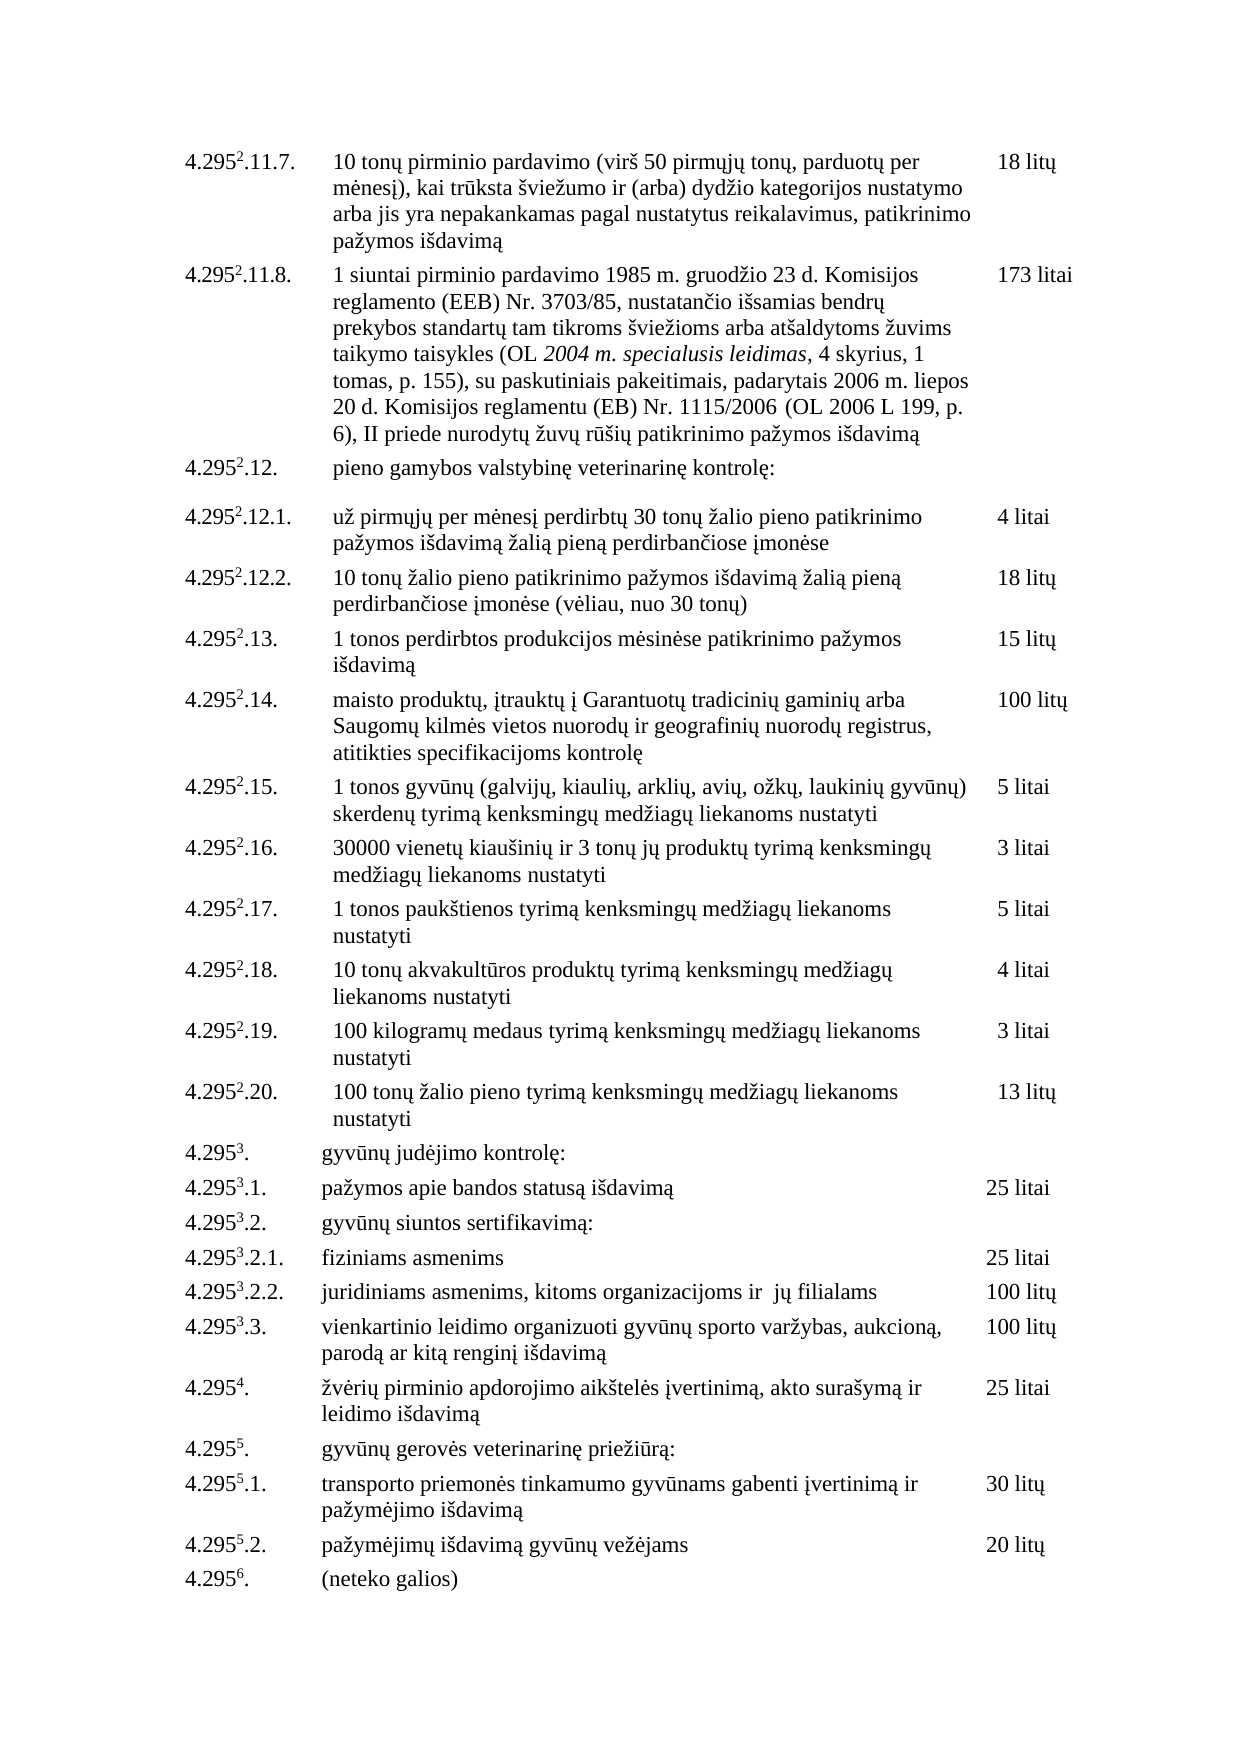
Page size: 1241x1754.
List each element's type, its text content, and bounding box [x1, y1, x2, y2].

table_cell 18 litų [986, 148, 1148, 261]
table_cell 4.2952.13. [174, 625, 321, 686]
table_cell 4.2952.12. [174, 454, 321, 503]
table_cell 100 litų [986, 1313, 1148, 1374]
table_cell fiziniams asmenims [321, 1244, 986, 1278]
table_cell 4.2952.12.2. [174, 564, 321, 625]
table_cell [986, 1565, 1148, 1600]
table_cell už pirmųjų per mėnesį perdirbtų 30 tonų žalio pieno patikrinimo pažymos išdavimą žalią pieną perdirbančiose įmonėse [321, 503, 986, 564]
table_cell 25 litai [986, 1374, 1148, 1435]
table_cell 30000 vienetų kiaušinių ir 3 tonų jų produktų tyrimą kenksmingų medžiagų liekanoms nustatyti [321, 834, 986, 895]
table_cell 4.2954. [174, 1374, 321, 1435]
table_cell 4.2953.2. [174, 1209, 321, 1243]
table_cell 4.2952.18. [174, 956, 321, 1017]
table_cell gyvūnų gerovės veterinarinę priežiūrą: [321, 1435, 986, 1470]
table_cell 1 siuntai pirminio pardavimo 1985 m. gruodžio 23 d. Komisijos reglamento (EEB) Nr. 3703/85, nustatančio išsamias bendrų prekybos standartų tam tikroms šviežioms arba atšaldytoms žuvims taikymo taisykles (OL 2004 m. specialusis leidimas, 4 skyrius, 1 tomas, p. 155), su paskutiniais pakeitimais, padarytais 2006 m. liepos 20 d. Komisijos reglamentu (EB) Nr. 1115/2006 (OL 2006 L 199, p. 6), II priede nurodytų žuvų rūšių patikrinimo pažymos išdavimą [321, 261, 986, 454]
table_cell 4 litai [986, 956, 1148, 1017]
table_cell 10 tonų pirminio pardavimo (virš 50 pirmųjų tonų, parduotų per mėnesį), kai trūksta šviežumo ir (arba) dydžio kategorijos nustatymo arba jis yra nepakankamas pagal nustatytus reikalavimus, patikrinimo pažymos išdavimą [321, 148, 986, 261]
table_cell 1 tonos perdirbtos produkcijos mėsinėse patikrinimo pažymos išdavimą [321, 625, 986, 686]
table_cell 25 litai [986, 1244, 1148, 1278]
table_cell 4.2953.2.1. [174, 1244, 321, 1278]
table_cell pažymėjimų išdavimą gyvūnų vežėjams [321, 1531, 986, 1565]
table_cell 15 litų [986, 625, 1148, 686]
table_cell 4.2952.17. [174, 895, 321, 956]
table_cell 1 tonos paukštienos tyrimą kenksmingų medžiagų liekanoms nustatyti [321, 895, 986, 956]
table_cell [986, 454, 1148, 503]
table_cell 4.2952.14. [174, 686, 321, 773]
table_cell 4.2953. [174, 1140, 321, 1174]
table_cell 100 litų [986, 686, 1148, 773]
table_cell 4.2952.16. [174, 834, 321, 895]
table_cell 4.2952.11.8. [174, 261, 321, 454]
table_cell 4.2953.2.2. [174, 1278, 321, 1313]
table_cell 4.2953.3. [174, 1313, 321, 1374]
table_cell maisto produktų, įtrauktų į Garantuotų tradicinių gaminių arba Saugomų kilmės vietos nuorodų ir geografinių nuorodų registrus, atitikties specifikacijoms kontrolę [321, 686, 986, 773]
table_cell 100 kilogramų medaus tyrimą kenksmingų medžiagų liekanoms nustatyti [321, 1018, 986, 1078]
table_cell [986, 1140, 1148, 1174]
table_cell gyvūnų siuntos sertifikavimą: [321, 1209, 986, 1243]
table_cell 3 litai [986, 834, 1148, 895]
table_cell 4.2952.19. [174, 1018, 321, 1078]
table_cell 4.2955.2. [174, 1531, 321, 1565]
table_cell 3 litai [986, 1018, 1148, 1078]
table_cell 13 litų [986, 1079, 1148, 1139]
table_cell 25 litai [986, 1174, 1148, 1209]
table_cell 18 litų [986, 564, 1148, 625]
table_cell žvėrių pirminio apdorojimo aikštelės įvertinimą, akto surašymą ir leidimo išdavimą [321, 1374, 986, 1435]
table_cell 4.2955. [174, 1435, 321, 1470]
table_cell 10 tonų akvakultūros produktų tyrimą kenksmingų medžiagų liekanoms nustatyti [321, 956, 986, 1017]
table_cell pieno gamybos valstybinę veterinarinę kontrolę: [321, 454, 986, 503]
table_cell (neteko galios) [321, 1565, 986, 1600]
table_cell 1 tonos gyvūnų (galvijų, kiaulių, arklių, avių, ožkų, laukinių gyvūnų) skerdenų tyrimą kenksmingų medžiagų liekanoms nustatyti [321, 773, 986, 834]
table_cell 4.2953.1. [174, 1174, 321, 1209]
table_cell 4.2952.15. [174, 773, 321, 834]
table_cell transporto priemonės tinkamumo gyvūnams gabenti įvertinimą ir pažymėjimo išdavimą [321, 1470, 986, 1531]
table_cell vienkartinio leidimo organizuoti gyvūnų sporto varžybas, aukcioną, parodą ar kitą renginį išdavimą [321, 1313, 986, 1374]
table_cell juridiniams asmenims, kitoms organizacijoms ir jų filialams [321, 1278, 986, 1313]
table_cell 4.2956. [174, 1565, 321, 1600]
table_cell pažymos apie bandos statusą išdavimą [321, 1174, 986, 1209]
table_cell 4.2952.12.1. [174, 503, 321, 564]
table_cell gyvūnų judėjimo kontrolę: [321, 1140, 986, 1174]
table_cell 5 litai [986, 895, 1148, 956]
table_cell 100 litų [986, 1278, 1148, 1313]
table_cell 4.2955.1. [174, 1470, 321, 1531]
table_cell 4.2952.20. [174, 1079, 321, 1139]
table_cell 173 litai [986, 261, 1148, 454]
table_cell 10 tonų žalio pieno patikrinimo pažymos išdavimą žalią pieną perdirbančiose įmonėse (vėliau, nuo 30 tonų) [321, 564, 986, 625]
table_cell 30 litų [986, 1470, 1148, 1531]
table_cell 4.2952.11.7. [174, 148, 321, 261]
table_cell 5 litai [986, 773, 1148, 834]
table_cell 4 litai [986, 503, 1148, 564]
table_cell 100 tonų žalio pieno tyrimą kenksmingų medžiagų liekanoms nustatyti [321, 1079, 986, 1139]
table_cell [986, 1435, 1148, 1470]
table_cell 20 litų [986, 1531, 1148, 1565]
table_cell [986, 1209, 1148, 1243]
